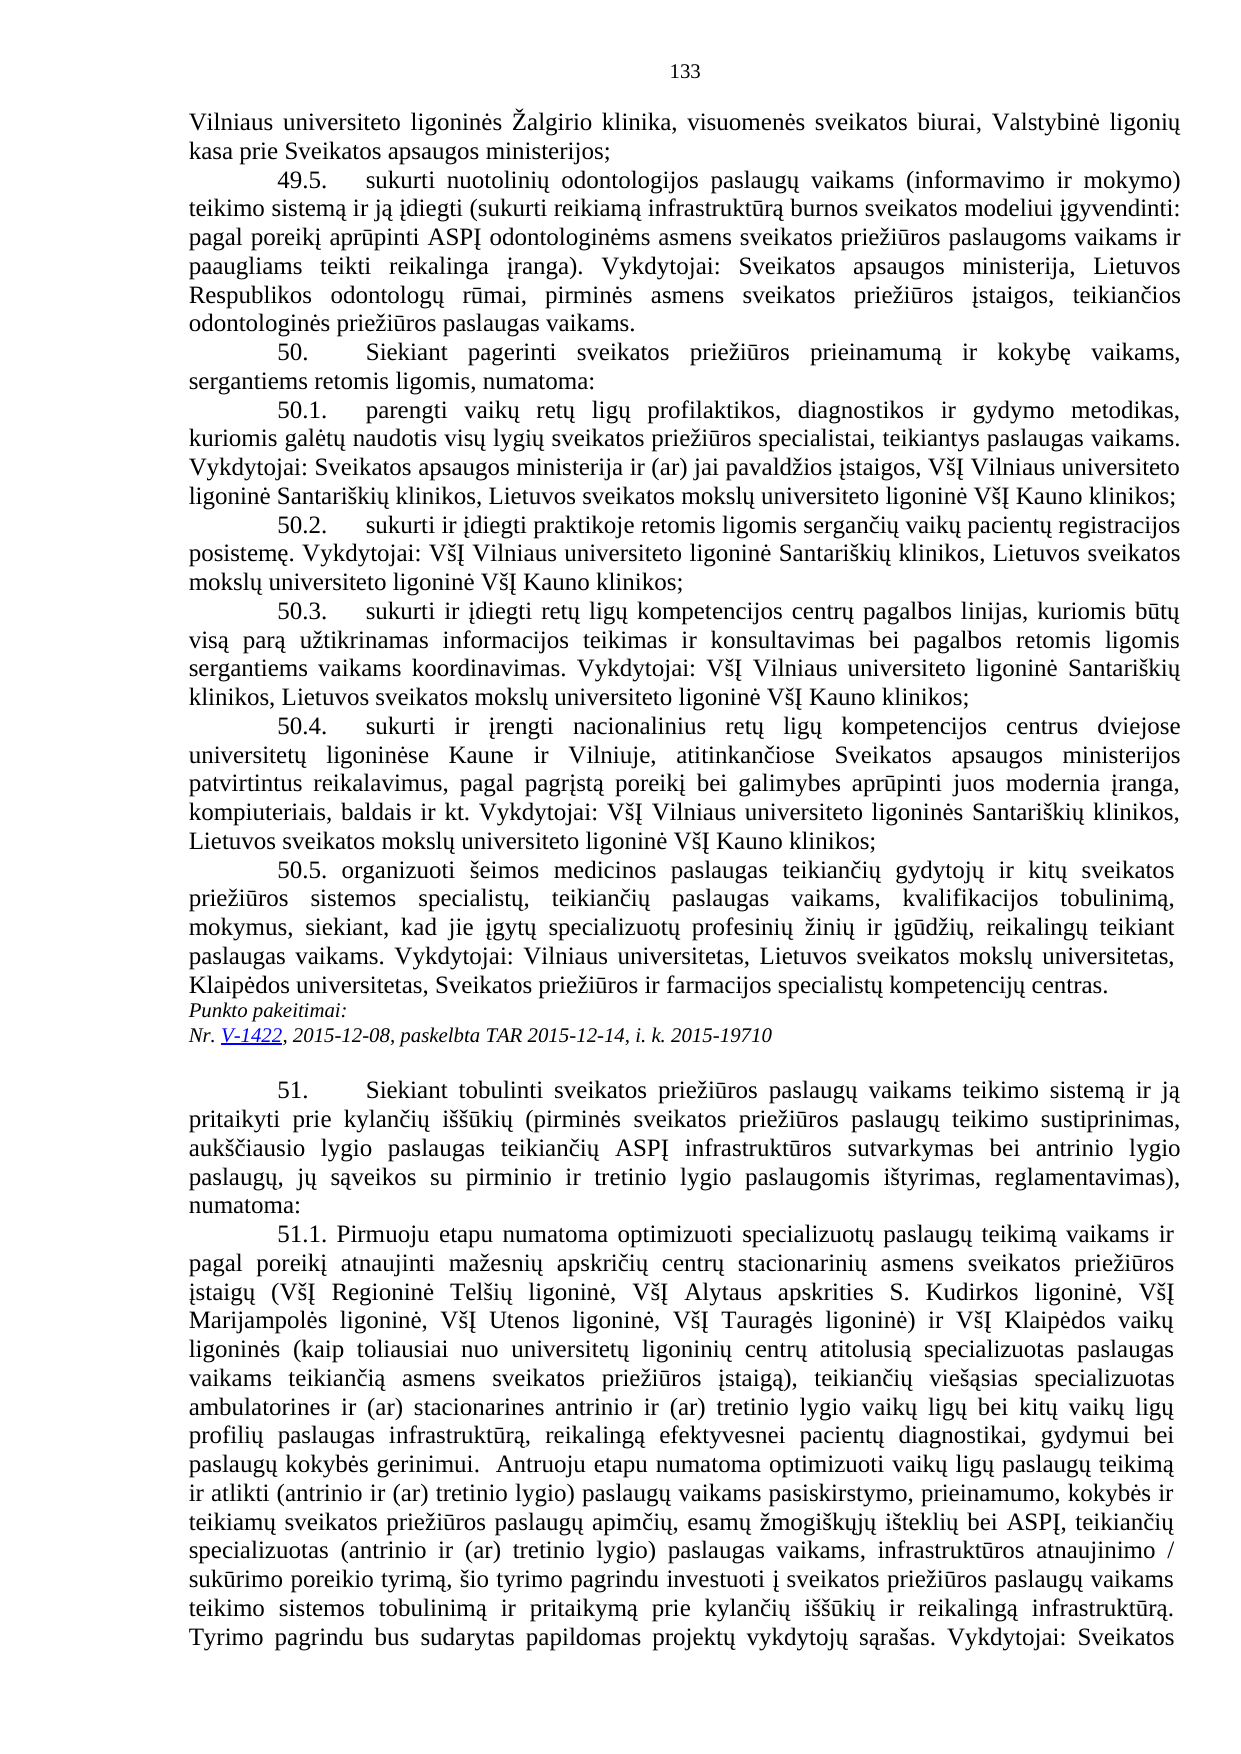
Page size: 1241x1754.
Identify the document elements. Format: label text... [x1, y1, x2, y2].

text 50. Siekiant pagerinti sveikatos priežiūros prieinamumą ir kokybę vaikams, sergantiems retomis ligomis, numatoma: [188, 337, 1181, 395]
text 50.4. sukurti ir įrengti nacionalinius retų ligų kompetencijos centrus dviejose universitetų ligoninėse Kaune ir Vilniuje, atitinkančiose Sveikatos apsaugos ministerijos patvirtintus reikalavimus, pagal pagrįstą poreikį bei galimybes aprūpinti juos modernia įranga, kompiuteriais, baldais ir kt. Vykdytojai: VšĮ Vilniaus universiteto ligoninės Santariškių klinikos, Lietuvos sveikatos mokslų universiteto ligoninė VšĮ Kauno klinikos; [188, 711, 1181, 855]
text Vilniaus universiteto ligoninės Žalgirio klinika, visuomenės sveikatos biurai, Valstybinė ligonių kasa prie Sveikatos apsaugos ministerijos; [188, 107, 1181, 165]
text 51.1. Pirmuoju etapu numatoma optimizuoti specializuotų paslaugų teikimą vaikams ir pagal poreikį atnaujinti mažesnių apskričių centrų stacionarinių asmens sveikatos priežiūros įstaigų (VšĮ Regioninė Telšių ligoninė, VšĮ Alytaus apskrities S. Kudirkos ligoninė, VšĮ Marijampolės ligoninė, VšĮ Utenos ligoninė, VšĮ Tauragės ligoninė) ir VšĮ Klaipėdos vaikų ligoninės (kaip toliausiai nuo universitetų ligoninių centrų atitolusią specializuotas paslaugas vaikams teikiančią asmens sveikatos priežiūros įstaigą), teikiančių viešąsias specializuotas ambulatorines ir (ar) stacionarines antrinio ir (ar) tretinio lygio vaikų ligų bei kitų vaikų ligų profilių paslaugas infrastruktūrą, reikalingą efektyvesnei pacientų diagnostikai, gydymui bei paslaugų kokybės gerinimui. Antruoju etapu numatoma optimizuoti vaikų ligų paslaugų teikimą ir atlikti (antrinio ir (ar) tretinio lygio) paslaugų vaikams pasiskirstymo, prieinamumo, kokybės ir teikiamų sveikatos priežiūros paslaugų apimčių, esamų žmogiškųjų išteklių bei ASPĮ, teikiančių specializuotas (antrinio ir (ar) tretinio lygio) paslaugas vaikams, infrastruktūros atnaujinimo / sukūrimo poreikio tyrimą, šio tyrimo pagrindu investuoti į sveikatos priežiūros paslaugų vaikams teikimo sistemos tobulinimą ir pritaikymą prie kylančių iššūkių ir reikalingą infrastruktūrą. Tyrimo pagrindu bus sudarytas papildomas projektų vykdytojų sąrašas. Vykdytojai: Sveikatos [188, 1219, 1175, 1650]
text Punkto pakeitimai: [188, 998, 1181, 1022]
text 49.5. sukurti nuotolinių odontologijos paslaugų vaikams (informavimo ir mokymo) teikimo sistemą ir ją įdiegti (sukurti reikiamą infrastruktūrą burnos sveikatos modeliui įgyvendinti: pagal poreikį aprūpinti ASPĮ odontologinėms asmens sveikatos priežiūros paslaugoms vaikams ir paaugliams teikti reikalinga įranga). Vykdytojai: Sveikatos apsaugos ministerija, Lietuvos Respublikos odontologų rūmai, pirminės asmens sveikatos priežiūros įstaigos, teikiančios odontologinės priežiūros paslaugas vaikams. [188, 165, 1181, 337]
text 50.5. organizuoti šeimos medicinos paslaugas teikiančių gydytojų ir kitų sveikatos priežiūros sistemos specialistų, teikiančių paslaugas vaikams, kvalifikacijos tobulinimą, mokymus, siekiant, kad jie įgytų specializuotų profesinių žinių ir įgūdžių, reikalingų teikiant paslaugas vaikams. Vykdytojai: Vilniaus universitetas, Lietuvos sveikatos mokslų universitetas, Klaipėdos universitetas, Sveikatos priežiūros ir farmacijos specialistų kompetencijų centras. [188, 855, 1175, 998]
text 50.1. parengti vaikų retų ligų profilaktikos, diagnostikos ir gydymo metodikas, kuriomis galėtų naudotis visų lygių sveikatos priežiūros specialistai, teikiantys paslaugas vaikams. Vykdytojai: Sveikatos apsaugos ministerija ir (ar) jai pavaldžios įstaigos, VšĮ Vilniaus universiteto ligoninė Santariškių klinikos, Lietuvos sveikatos mokslų universiteto ligoninė VšĮ Kauno klinikos; [188, 395, 1181, 510]
text Nr. V-1422, 2015-12-08, paskelbta TAR 2015-12-14, i. k. 2015-19710 [188, 1022, 1181, 1047]
text 50.3. sukurti ir įdiegti retų ligų kompetencijos centrų pagalbos linijas, kuriomis būtų visą parą užtikrinamas informacijos teikimas ir konsultavimas bei pagalbos retomis ligomis sergantiems vaikams koordinavimas. Vykdytojai: VšĮ Vilniaus universiteto ligoninė Santariškių klinikos, Lietuvos sveikatos mokslų universiteto ligoninė VšĮ Kauno klinikos; [188, 596, 1181, 711]
text 51. Siekiant tobulinti sveikatos priežiūros paslaugų vaikams teikimo sistemą ir ją pritaikyti prie kylančių iššūkių (pirminės sveikatos priežiūros paslaugų teikimo sustiprinimas, aukščiausio lygio paslaugas teikiančių ASPĮ infrastruktūros sutvarkymas bei antrinio lygio paslaugų, jų sąveikos su pirminio ir tretinio lygio paslaugomis ištyrimas, reglamentavimas), numatoma: [188, 1075, 1181, 1219]
text 50.2. sukurti ir įdiegti praktikoje retomis ligomis sergančių vaikų pacientų registracijos posistemę. Vykdytojai: VšĮ Vilniaus universiteto ligoninė Santariškių klinikos, Lietuvos sveikatos mokslų universiteto ligoninė VšĮ Kauno klinikos; [188, 510, 1181, 596]
